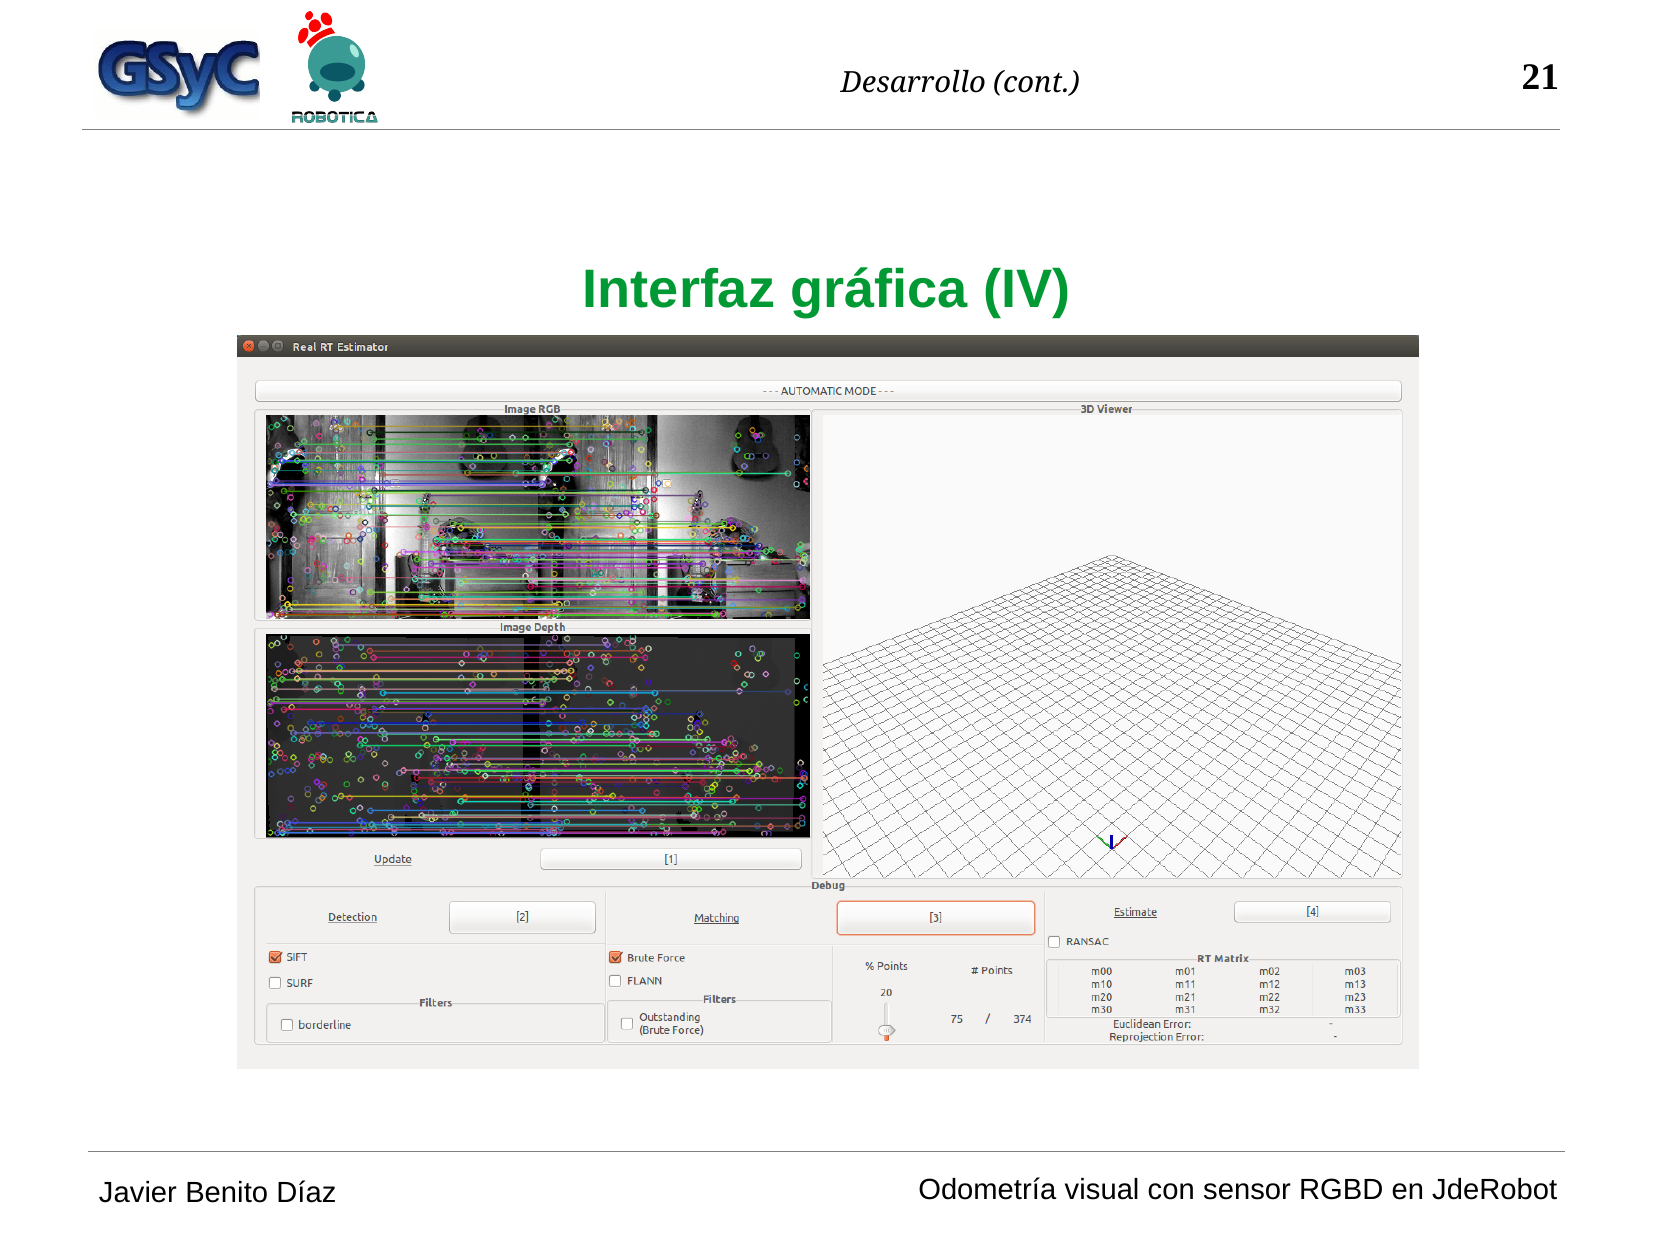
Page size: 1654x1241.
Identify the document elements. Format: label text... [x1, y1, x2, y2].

picture [94, 28, 260, 119]
text_box Desarrollo (cont.) [709, 53, 1211, 103]
picture [292, 11, 378, 123]
title Interfaz gráfica (IV) [82, 236, 1571, 443]
picture [237, 335, 1419, 1069]
